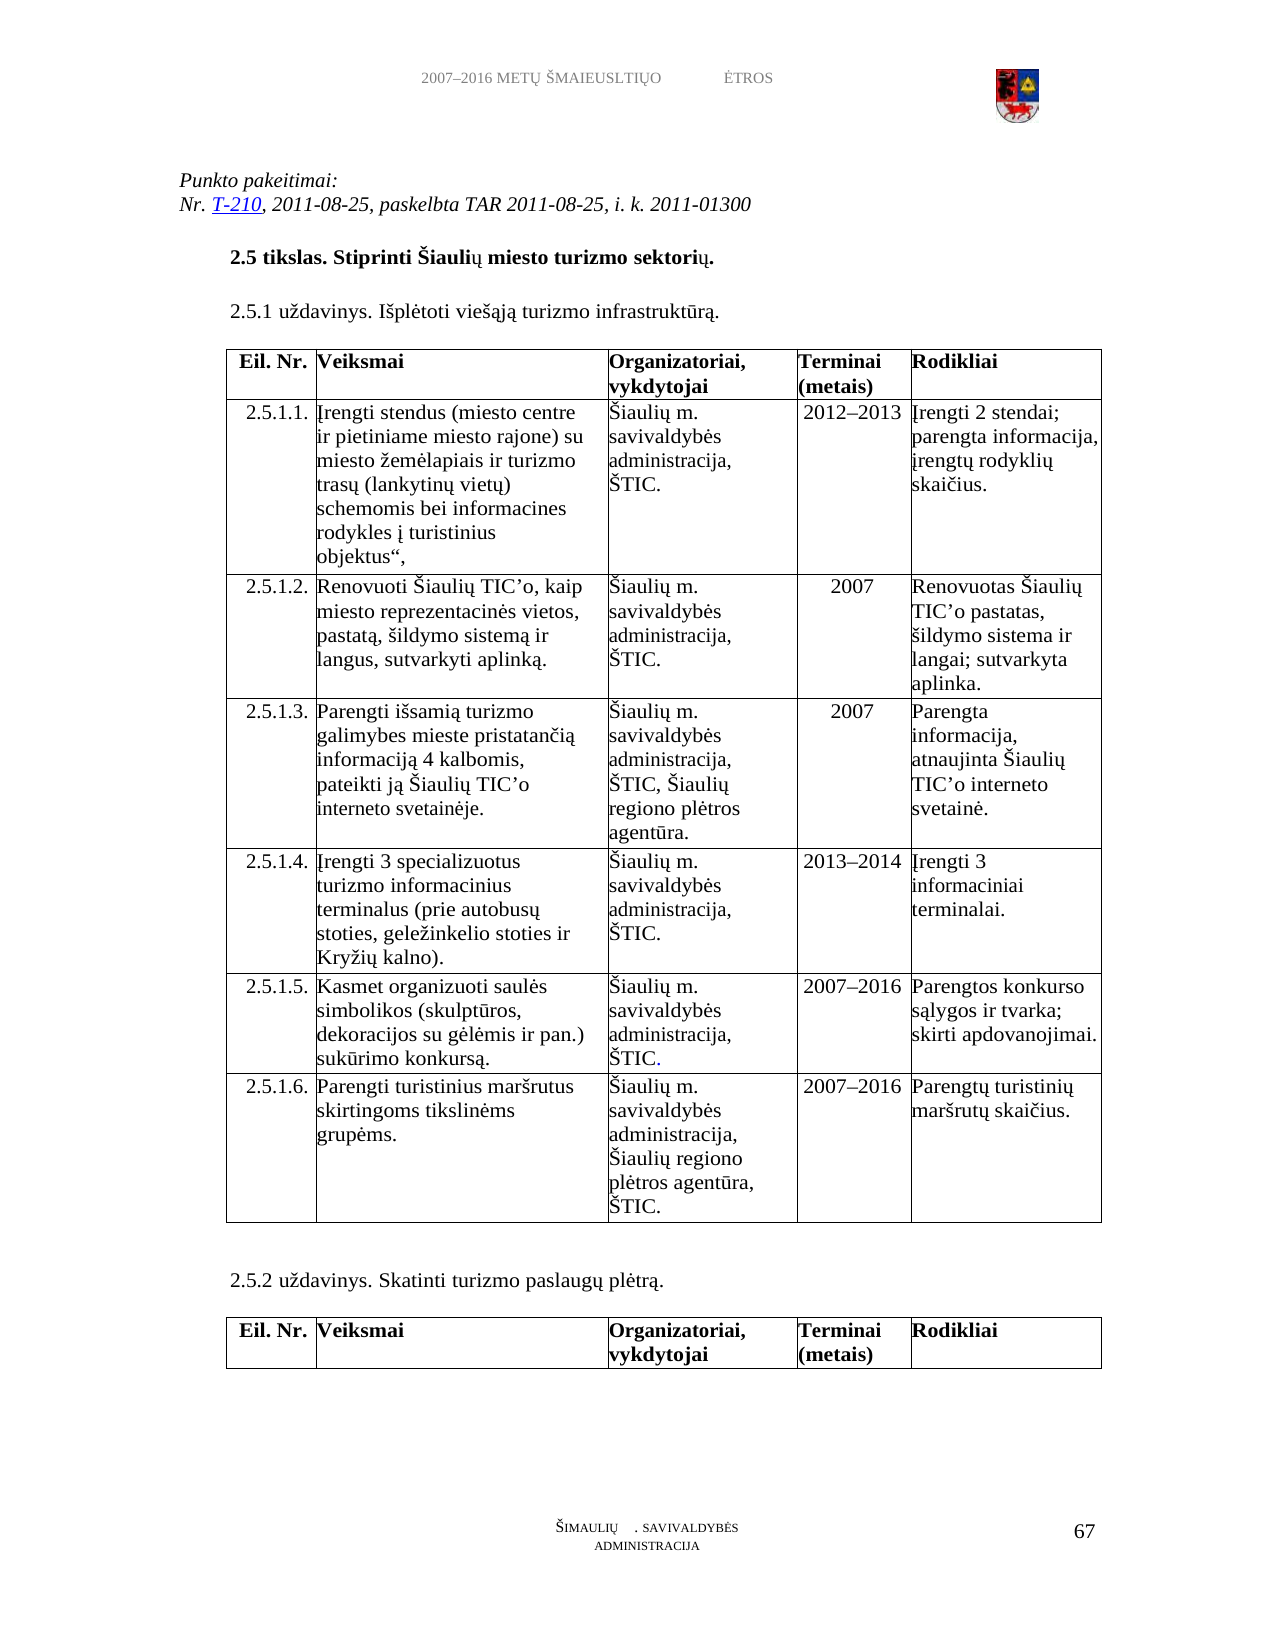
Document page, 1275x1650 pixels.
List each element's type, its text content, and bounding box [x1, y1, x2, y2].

table_cell Šiaulių m. savivaldybės administracija, ŠTIC. [609, 849, 797, 973]
table_cell Įrengti 2 stendai; parengta informacija, įrengtų rodyklių skaičius. [912, 400, 1101, 573]
table_cell Parengtos konkurso sąlygos ir tvarka; skirti apdovanojimai. [912, 974, 1101, 1072]
table_header Eil. Nr. [227, 350, 316, 399]
table_cell 2.5.1.4. [227, 849, 316, 973]
table_header Eil. Nr. [227, 1318, 316, 1367]
table_cell 2012–2013 [798, 400, 911, 573]
table_header Rodikliai [912, 350, 1101, 399]
text Nr. T-210, 2011-08-25, paskelbta TAR 2011-08-25, i. k. 2011-01300 [179, 192, 1114, 216]
table_cell 2007 [798, 575, 911, 698]
table_cell Parengtų turistinių maršrutų skaičius. [912, 1074, 1101, 1222]
table_cell 2.5.1.5. [227, 974, 316, 1072]
table_cell Įrengti 3 specializuotus turizmo informacinius terminalus (prie autobusų stoties, geležinkelio stoties ir Kryžių kalno). [317, 849, 608, 973]
table_cell Šiaulių m. savivaldybės administracija, ŠTIC, Šiaulių regiono plėtros agentūra. [609, 699, 797, 848]
table_cell 2007 [798, 699, 911, 848]
table_cell Įrengti 3 informaciniai terminalai. [912, 849, 1101, 973]
table_cell Parengta informacija, atnaujinta Šiaulių TIC’o interneto svetainė. [912, 699, 1101, 848]
table_header Terminai (metais) [798, 350, 911, 399]
table_cell Parengti turistinius maršrutus skirtingoms tikslinėms grupėms. [317, 1074, 608, 1222]
table_header Organizatoriai, vykdytojai [609, 1318, 797, 1367]
text 2.5.1 uždavinys. Išplėtoti viešąją turizmo infrastruktūrą. [230, 299, 1114, 323]
table_cell Parengti išsamią turizmo galimybes mieste pristatančią informaciją 4 kalbomis, pateikti ją Šiaulių TIC’o interneto svetainėje. [317, 699, 608, 848]
table_header Veiksmai [317, 350, 608, 399]
table_header Organizatoriai, vykdytojai [609, 350, 797, 399]
table_cell Kasmet organizuoti saulės simbolikos (skulptūros, dekoracijos su gėlėmis ir pan.) sukūrimo konkursą. [317, 974, 608, 1072]
table_cell Šiaulių m. savivaldybės administracija, ŠTIC. [609, 575, 797, 698]
table_cell Renovuoti Šiaulių TIC’o, kaip miesto reprezentacinės vietos, pastatą, šildymo sistemą ir langus, sutvarkyti aplinką. [317, 575, 608, 698]
table_cell 2.5.1.2. [227, 575, 316, 698]
table_header Terminai (metais) [798, 1318, 911, 1367]
table_cell 2.5.1.3. [227, 699, 316, 848]
table_header Rodikliai [912, 1318, 1101, 1367]
table_cell Renovuotas Šiaulių TIC’o pastatas, šildymo sistema ir langai; sutvarkyta aplinka. [912, 575, 1101, 698]
table_cell 2007–2016 [798, 974, 911, 1072]
text Punkto pakeitimai: [179, 168, 1114, 192]
table_cell Įrengti stendus (miesto centre ir pietiniame miesto rajone) su miesto žemėlapiais ir turizmo trasų (lankytinų vietų) schemomis bei informacines rodykles į turistinius objektus“, [317, 400, 608, 573]
table_cell Šiaulių m. savivaldybės administracija, ŠTIC. [609, 400, 797, 573]
table_cell 2.5.1.1. [227, 400, 316, 573]
table_cell Šiaulių m. savivaldybės administracija, ŠTIC. [609, 974, 797, 1072]
table_cell 2013–2014 [798, 849, 911, 973]
text 2.5.2 uždavinys. Skatinti turizmo paslaugų plėtrą. [230, 1268, 1114, 1292]
table_cell 2.5.1.6. [227, 1074, 316, 1222]
table_cell Šiaulių m. savivaldybės administracija, Šiaulių regiono plėtros agentūra, ŠTIC. [609, 1074, 797, 1222]
text 2.5 tikslas. Stiprinti Šiaulių miesto turizmo sektorių. [230, 245, 1114, 269]
table_cell 2007–2016 [798, 1074, 911, 1222]
table_header Veiksmai [317, 1318, 608, 1367]
